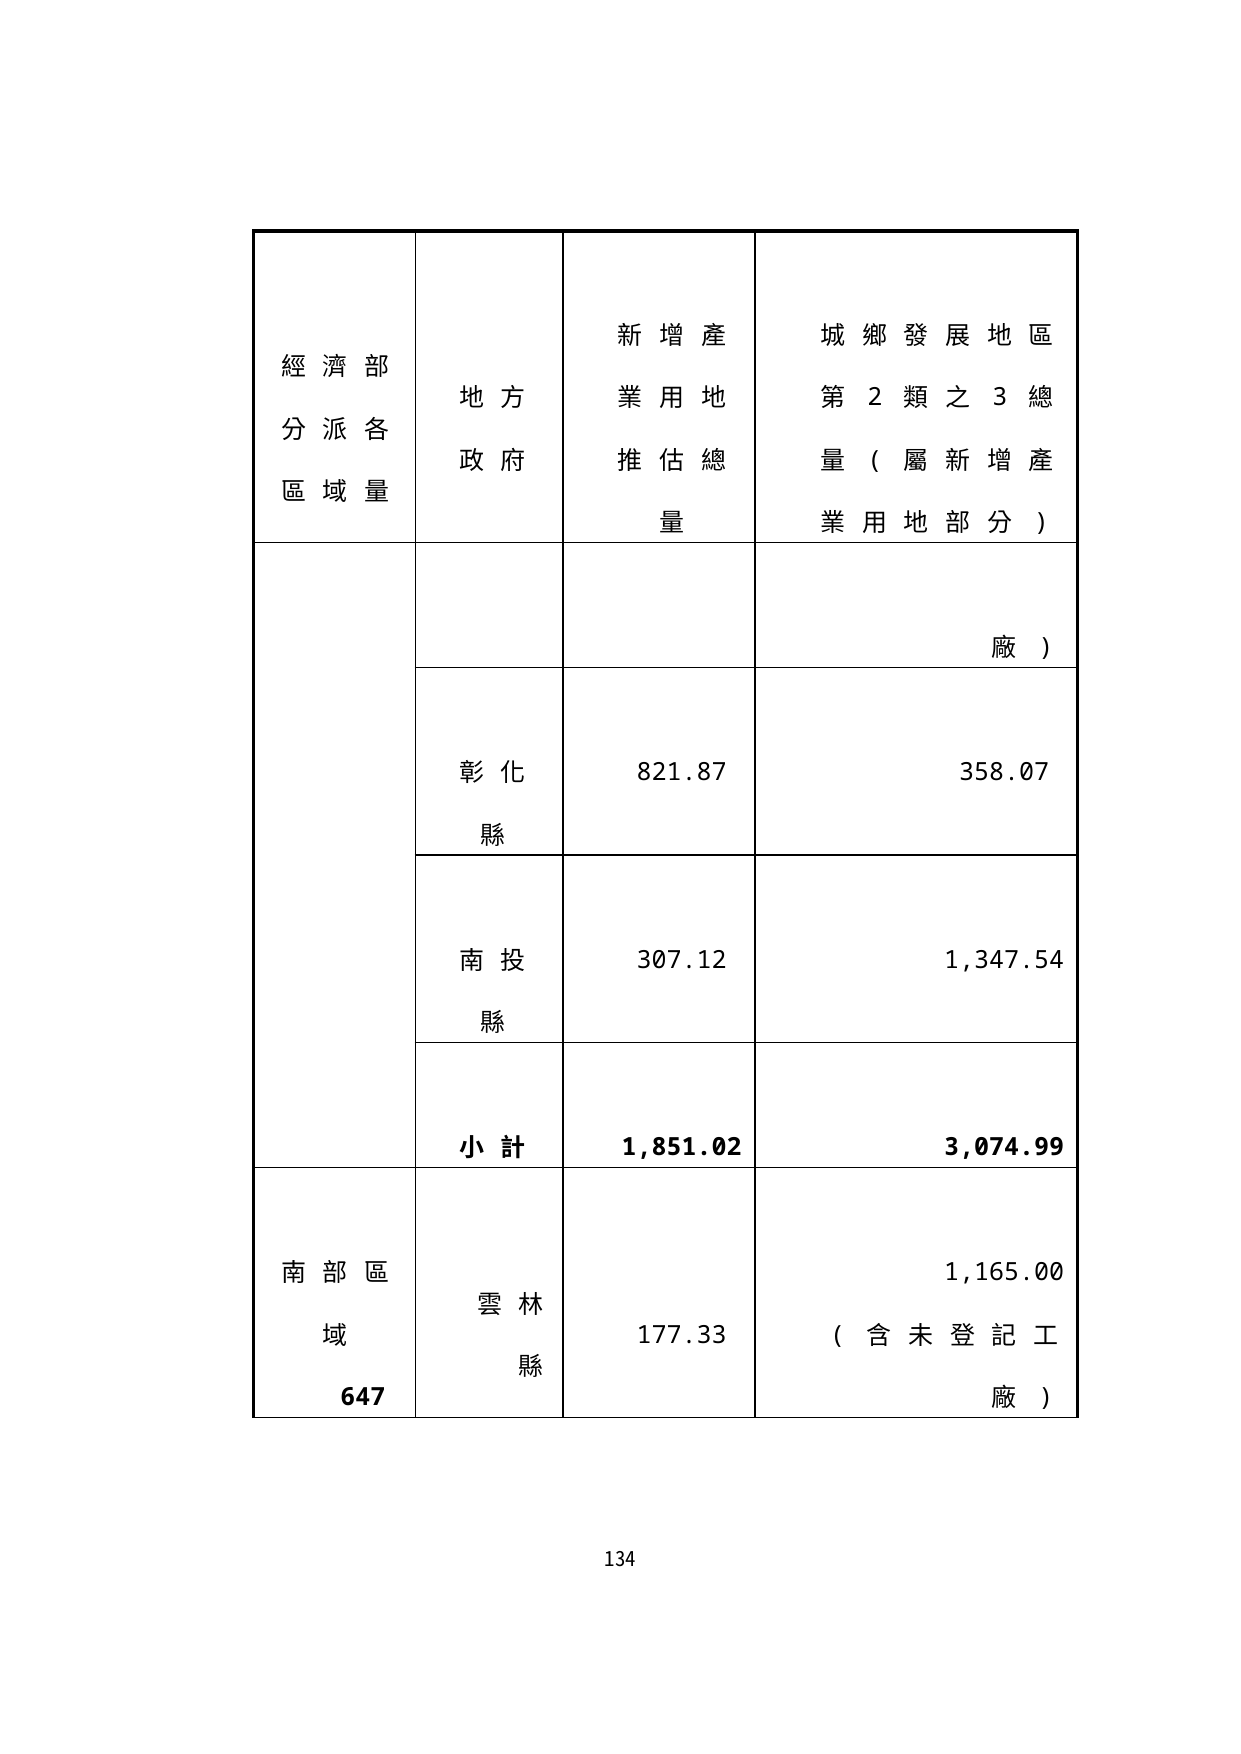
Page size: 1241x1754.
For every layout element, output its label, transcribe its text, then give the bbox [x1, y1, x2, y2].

table_cell 1,347.54 [756, 856, 1076, 1042]
table_cell 廠) [756, 543, 1076, 667]
table_cell [416, 543, 562, 667]
table_header 經濟部分派各區域量 [255, 233, 415, 542]
table_cell 雲林縣 [416, 1168, 562, 1417]
table_cell 177.33 [564, 1168, 754, 1417]
table_cell [255, 543, 415, 1167]
table_cell [564, 543, 754, 667]
table_cell 821.87 [564, 668, 754, 854]
table_header 地方政府 [416, 233, 562, 542]
table_header 新增產業用地推估總量 [564, 233, 754, 542]
table_cell 小計 [416, 1043, 562, 1167]
table_cell 1,851.02 [564, 1043, 754, 1167]
table_cell 3,074.99 [756, 1043, 1076, 1167]
table_cell 南部區域 647 [255, 1168, 415, 1417]
table_cell 307.12 [564, 856, 754, 1042]
table_cell 1,165.00 (含未登記工廠) [756, 1168, 1076, 1417]
table_cell 南投縣 [416, 856, 562, 1042]
table_header 城鄉發展地區第2類之3總量(屬新增產業用地部分) [756, 233, 1076, 542]
table_cell 彰化縣 [416, 668, 562, 854]
table_cell 358.07 [756, 668, 1076, 854]
